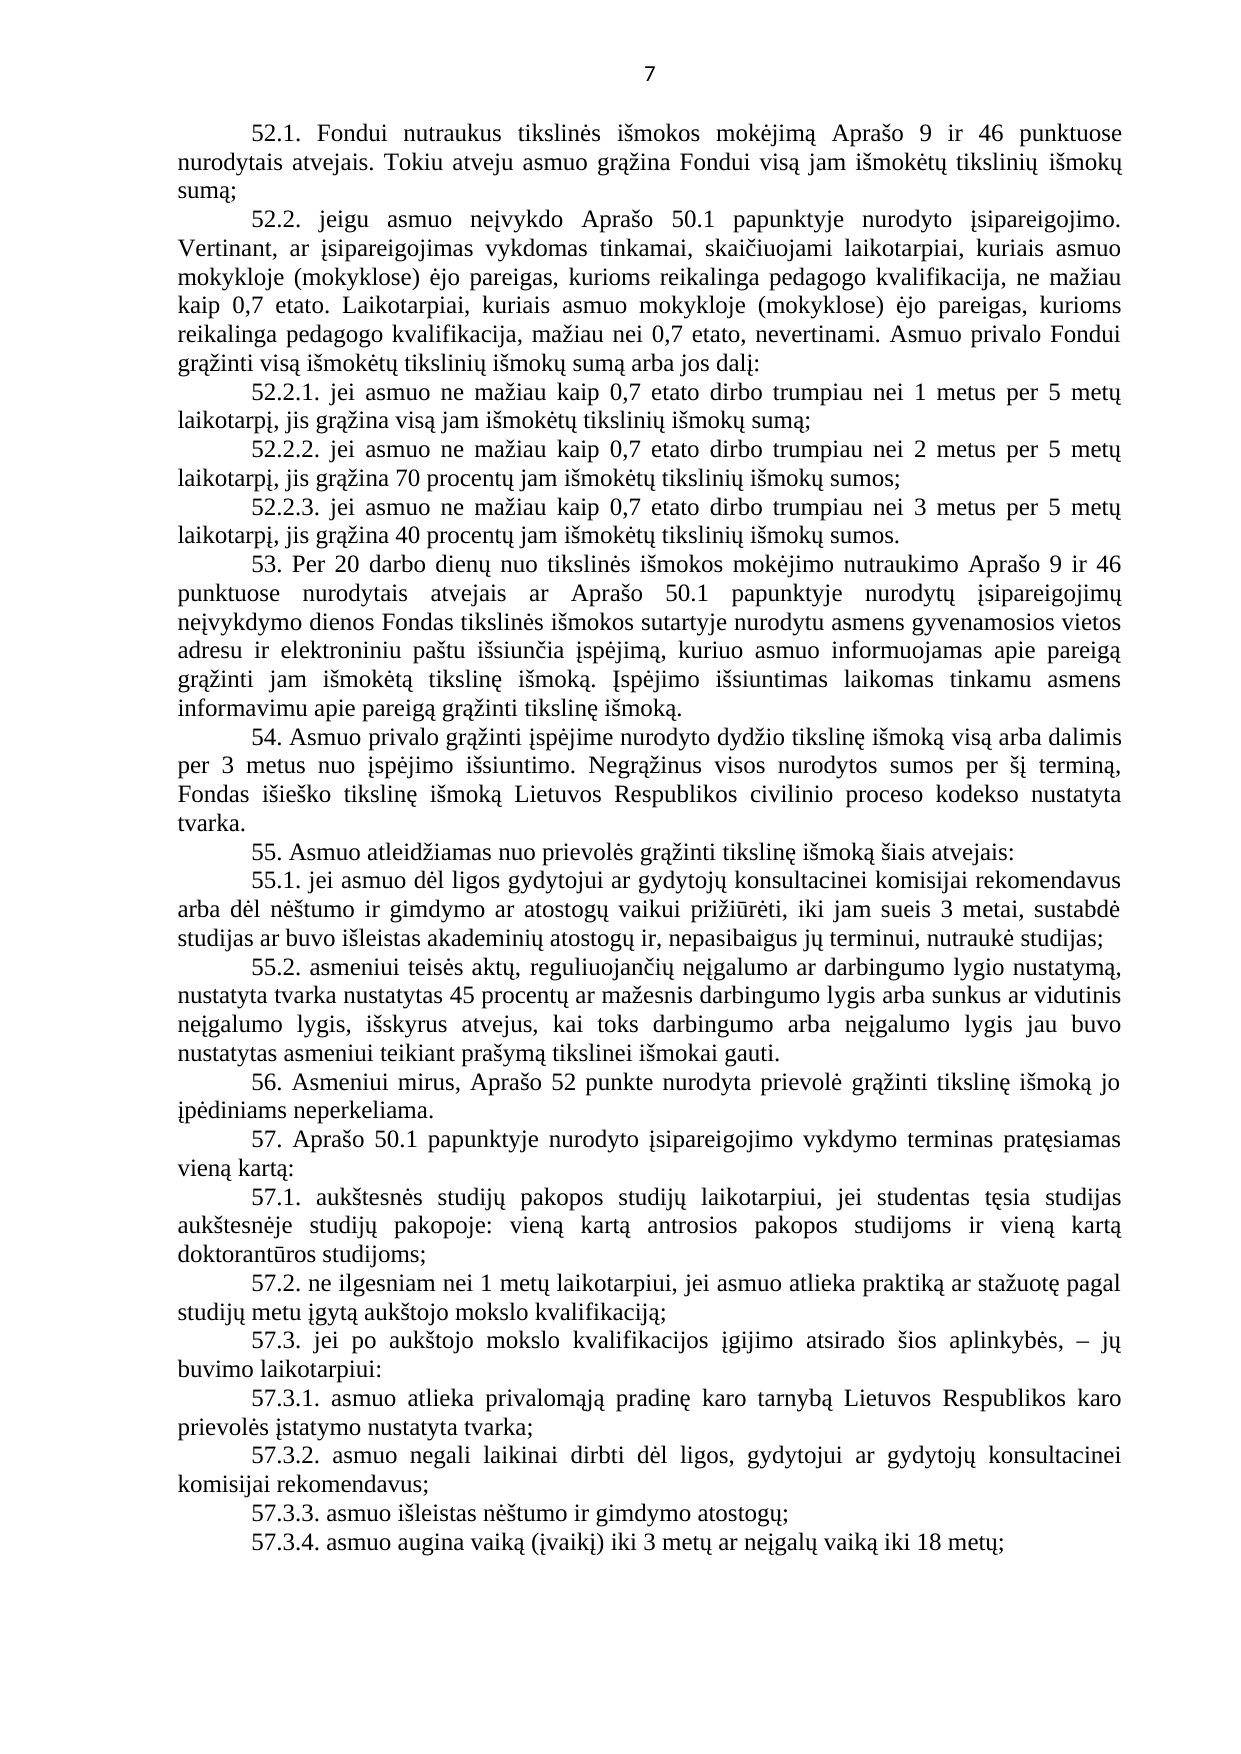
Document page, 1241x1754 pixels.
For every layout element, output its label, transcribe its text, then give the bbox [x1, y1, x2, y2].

text 54. Asmuo privalo grąžinti įspėjime nurodyto dydžio tikslinę išmoką visą arba dalimis per 3 metus nuo įspėjimo išsiuntimo. Negrąžinus visos nurodytos sumos per šį terminą, Fondas išieško tikslinę išmoką Lietuvos Respublikos civilinio proceso kodekso nustatyta tvarka. [177, 722, 1122, 837]
text 53. Per 20 darbo dienų nuo tikslinės išmokos mokėjimo nutraukimo Aprašo 9 ir 46 punktuose nurodytais atvejais ar Aprašo 50.1 papunktyje nurodytų įsipareigojimų neįvykdymo dienos Fondas tikslinės išmokos sutartyje nurodytu asmens gyvenamosios vietos adresu ir elektroniniu paštu išsiunčia įspėjimą, kuriuo asmuo informuojamas apie pareigą grąžinti jam išmokėtą tikslinę išmoką. Įspėjimo išsiuntimas laikomas tinkamu asmens informavimu apie pareigą grąžinti tikslinę išmoką. [177, 549, 1122, 722]
text 52.1. Fondui nutraukus tikslinės išmokos mokėjimą Aprašo 9 ir 46 punktuose nurodytais atvejais. Tokiu atveju asmuo grąžina Fondui visą jam išmokėtų tikslinių išmokų sumą; [177, 118, 1122, 204]
text 52.2.3. jei asmuo ne mažiau kaip 0,7 etato dirbo trumpiau nei 3 metus per 5 metų laikotarpį, jis grąžina 40 procentų jam išmokėtų tikslinių išmokų sumos. [177, 492, 1122, 549]
text 57.3.2. asmuo negali laikinai dirbti dėl ligos, gydytojui ar gydytojų konsultacinei komisijai rekomendavus; [177, 1441, 1122, 1498]
text 55.1. jei asmuo dėl ligos gydytojui ar gydytojų konsultacinei komisijai rekomendavus arba dėl nėštumo ir gimdymo ar atostogų vaikui prižiūrėti, iki jam sueis 3 metai, sustabdė studijas ar buvo išleistas akademinių atostogų ir, nepasibaigus jų terminui, nutraukė studijas; [177, 866, 1122, 952]
text 57. Aprašo 50.1 papunktyje nurodyto įsipareigojimo vykdymo terminas pratęsiamas vieną kartą: [177, 1124, 1122, 1182]
text 56. Asmeniui mirus, Aprašo 52 punkte nurodyta prievolė grąžinti tikslinę išmoką jo įpėdiniams neperkeliama. [177, 1067, 1122, 1124]
text 52.2.2. jei asmuo ne mažiau kaip 0,7 etato dirbo trumpiau nei 2 metus per 5 metų laikotarpį, jis grąžina 70 procentų jam išmokėtų tikslinių išmokų sumos; [177, 434, 1122, 492]
text 55.2. asmeniui teisės aktų, reguliuojančių neįgalumo ar darbingumo lygio nustatymą, nustatyta tvarka nustatytas 45 procentų ar mažesnis darbingumo lygis arba sunkus ar vidutinis neįgalumo lygis, išskyrus atvejus, kai toks darbingumo arba neįgalumo lygis jau buvo nustatytas asmeniui teikiant prašymą tikslinei išmokai gauti. [177, 952, 1122, 1067]
text 57.3.4. asmuo augina vaiką (įvaikį) iki 3 metų ar neįgalų vaiką iki 18 metų; [177, 1527, 1122, 1556]
text 57.2. ne ilgesniam nei 1 metų laikotarpiui, jei asmuo atlieka praktiką ar stažuotę pagal studijų metu įgytą aukštojo mokslo kvalifikaciją; [177, 1268, 1122, 1326]
text 52.2. jeigu asmuo neįvykdo Aprašo 50.1 papunktyje nurodyto įsipareigojimo. Vertinant, ar įsipareigojimas vykdomas tinkamai, skaičiuojami laikotarpiai, kuriais asmuo mokykloje (mokyklose) ėjo pareigas, kurioms reikalinga pedagogo kvalifikacija, ne mažiau kaip 0,7 etato. Laikotarpiai, kuriais asmuo mokykloje (mokyklose) ėjo pareigas, kurioms reikalinga pedagogo kvalifikacija, mažiau nei 0,7 etato, nevertinami. Asmuo privalo Fondui grąžinti visą išmokėtų tikslinių išmokų sumą arba jos dalį: [177, 204, 1122, 377]
text 57.3.1. asmuo atlieka privalomąją pradinę karo tarnybą Lietuvos Respublikos karo prievolės įstatymo nustatyta tvarka; [177, 1383, 1122, 1441]
text 52.2.1. jei asmuo ne mažiau kaip 0,7 etato dirbo trumpiau nei 1 metus per 5 metų laikotarpį, jis grąžina visą jam išmokėtų tikslinių išmokų sumą; [177, 377, 1122, 434]
text 57.1. aukštesnės studijų pakopos studijų laikotarpiui, jei studentas tęsia studijas aukštesnėje studijų pakopoje: vieną kartą antrosios pakopos studijoms ir vieną kartą doktorantūros studijoms; [177, 1182, 1122, 1268]
text 57.3.3. asmuo išleistas nėštumo ir gimdymo atostogų; [177, 1498, 1122, 1527]
text 55. Asmuo atleidžiamas nuo prievolės grąžinti tikslinę išmoką šiais atvejais: [177, 837, 1122, 866]
text 57.3. jei po aukštojo mokslo kvalifikacijos įgijimo atsirado šios aplinkybės, – jų buvimo laikotarpiui: [177, 1326, 1122, 1383]
